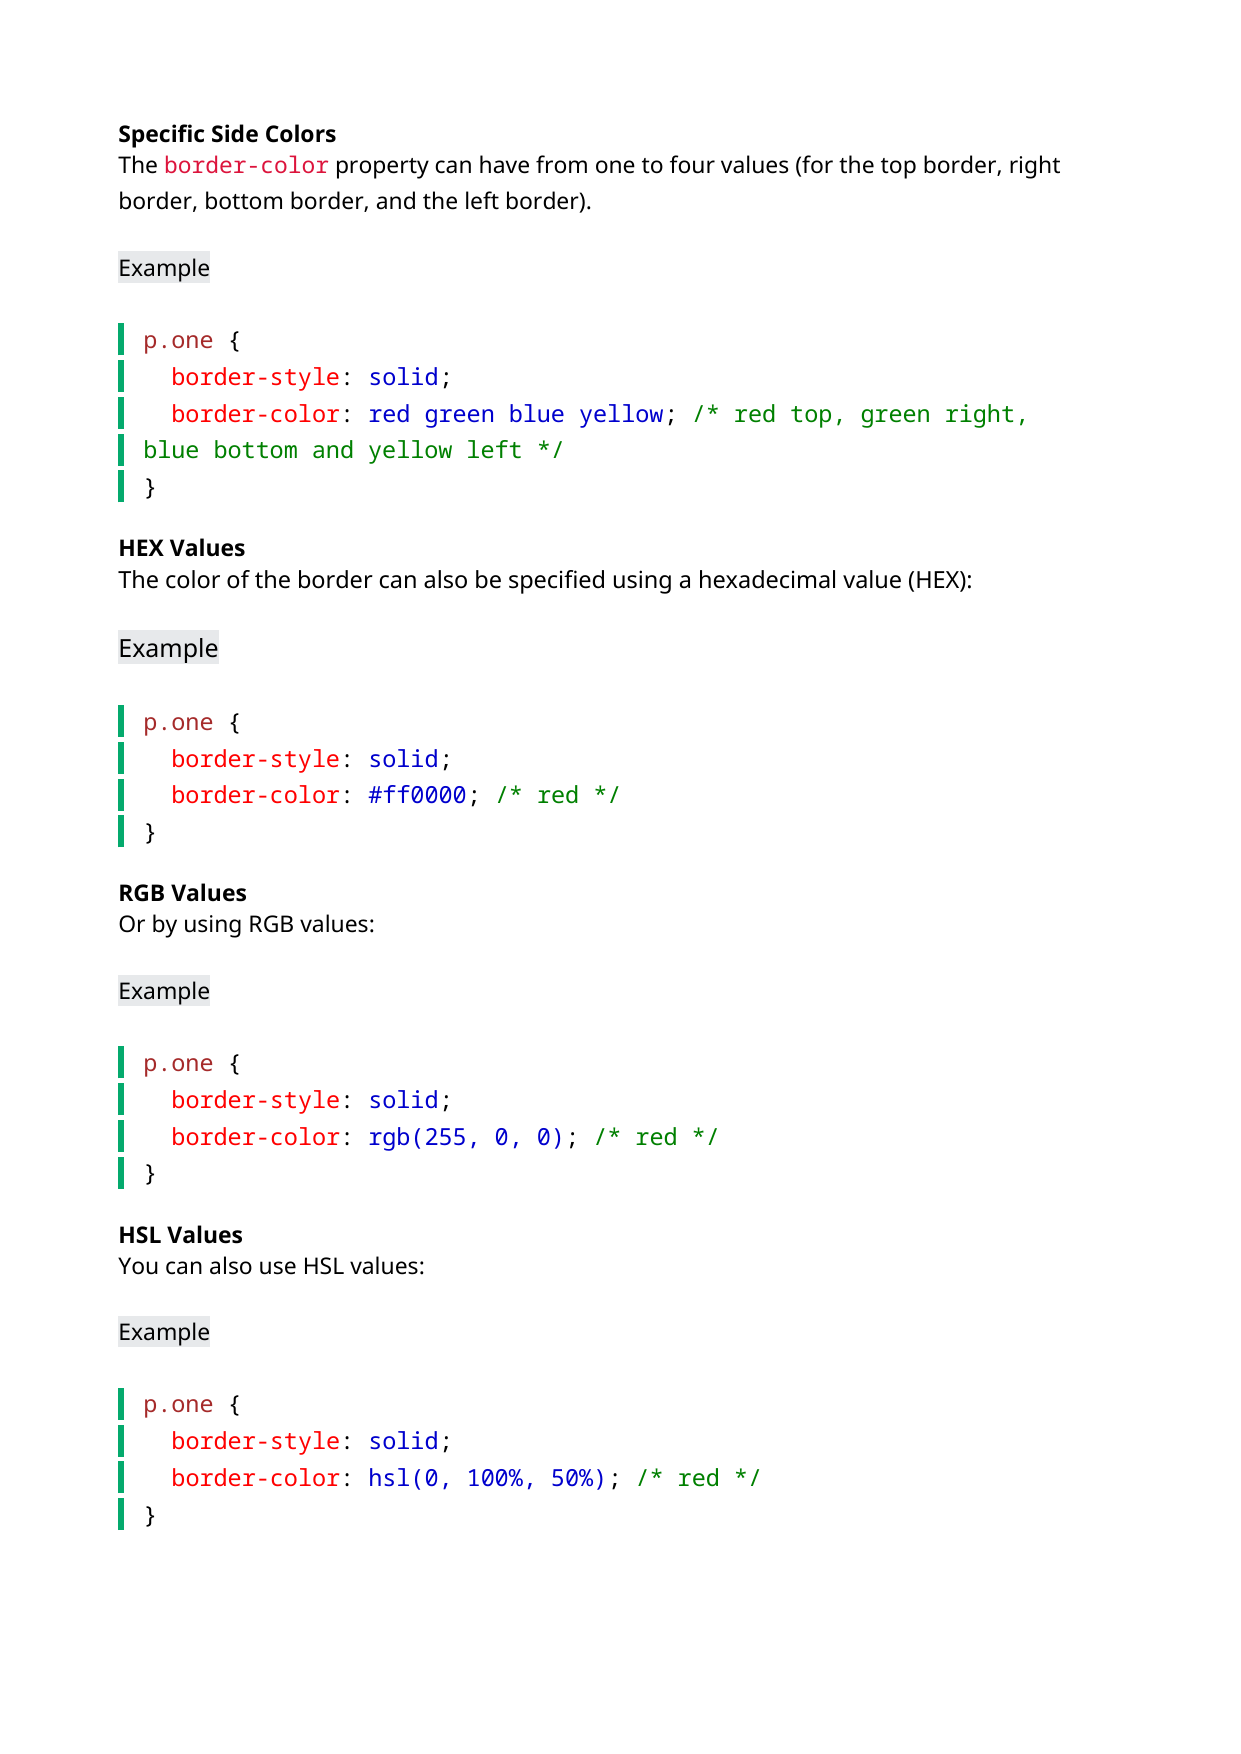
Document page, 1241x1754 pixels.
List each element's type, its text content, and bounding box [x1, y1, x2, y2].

subtitle Specific Side Colors [118, 118, 1122, 149]
text Or by using RGB values: [118, 908, 1122, 940]
subtitle Example [118, 974, 1122, 1006]
subtitle Example [118, 630, 1122, 664]
text The color of the border can also be specified using a hexadecimal value (HEX): [118, 563, 1122, 595]
subtitle HSL Values [118, 1218, 1122, 1250]
subtitle Example [118, 251, 1122, 283]
text The border-color property can have from one to four values (for the top border, right border, bottom border, and the left border). [118, 149, 1122, 217]
text You can also use HSL values: [118, 1250, 1122, 1281]
text p.one { border-style: solid; border-color: #ff0000; /* red */ } [118, 705, 1122, 847]
text p.one { border-style: solid; border-color: red green blue yellow; /* red top, green right, blue bottom and yellow left */ } [118, 323, 1122, 502]
text p.one { border-style: solid; border-color: hsl(0, 100%, 50%); /* red */ } [118, 1388, 1122, 1530]
subtitle RGB Values [118, 877, 1122, 908]
subtitle HEX Values [118, 532, 1122, 563]
text p.one { border-style: solid; border-color: rgb(255, 0, 0); /* red */ } [118, 1046, 1122, 1189]
subtitle Example [118, 1316, 1122, 1347]
